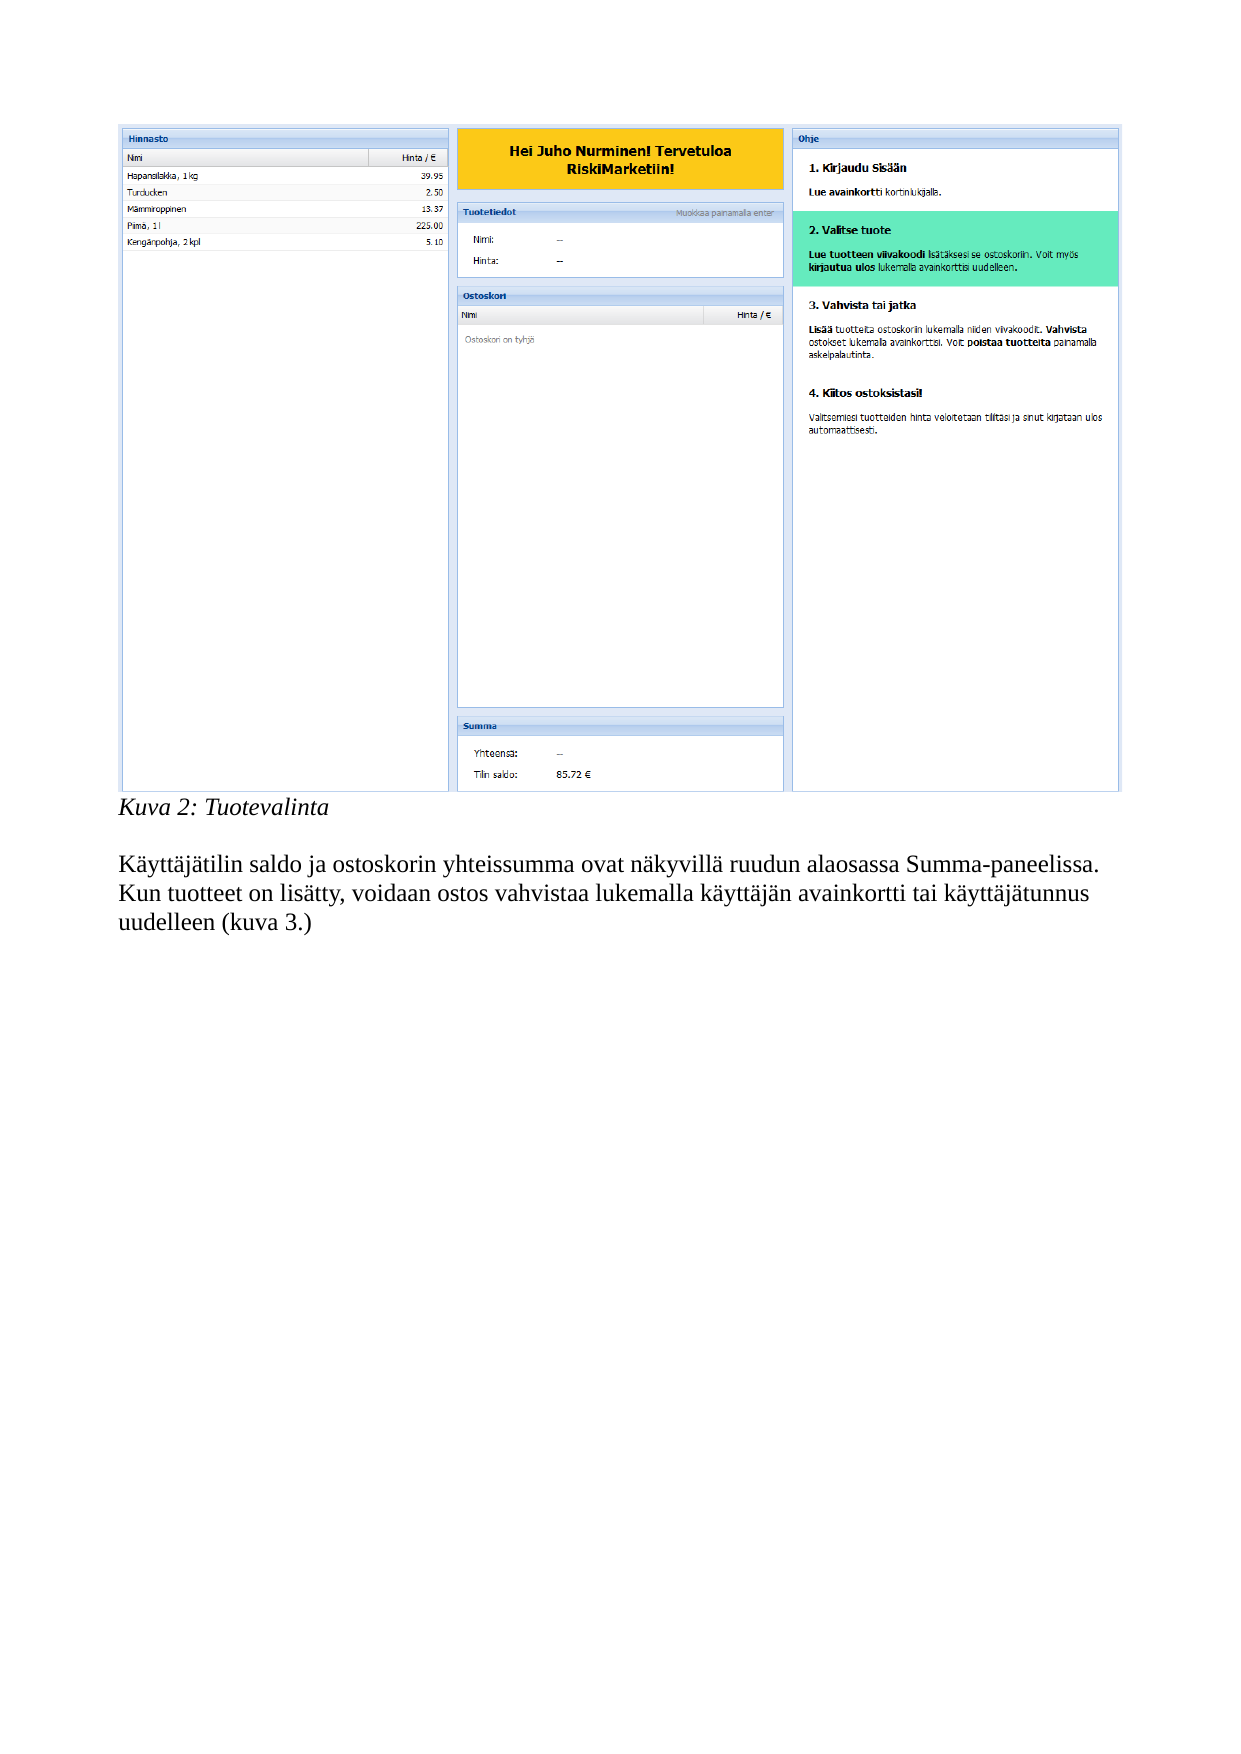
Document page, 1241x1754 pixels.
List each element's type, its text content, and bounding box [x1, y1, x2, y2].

picture [118, 124, 1123, 792]
text Käyttäjätilin saldo ja ostoskorin yhteissumma ovat näkyvillä ruudun alaosassa Summa-paneelissa. Kun tuotteet on lisätty, voidaan ostos vahvistaa lukemalla käyttäjän avainkortti tai käyttäjätunnus uudelleen (kuva 3.) [118, 849, 1122, 935]
text Kuva 2: Tuotevalinta [118, 792, 1122, 820]
text [118, 118, 1122, 124]
